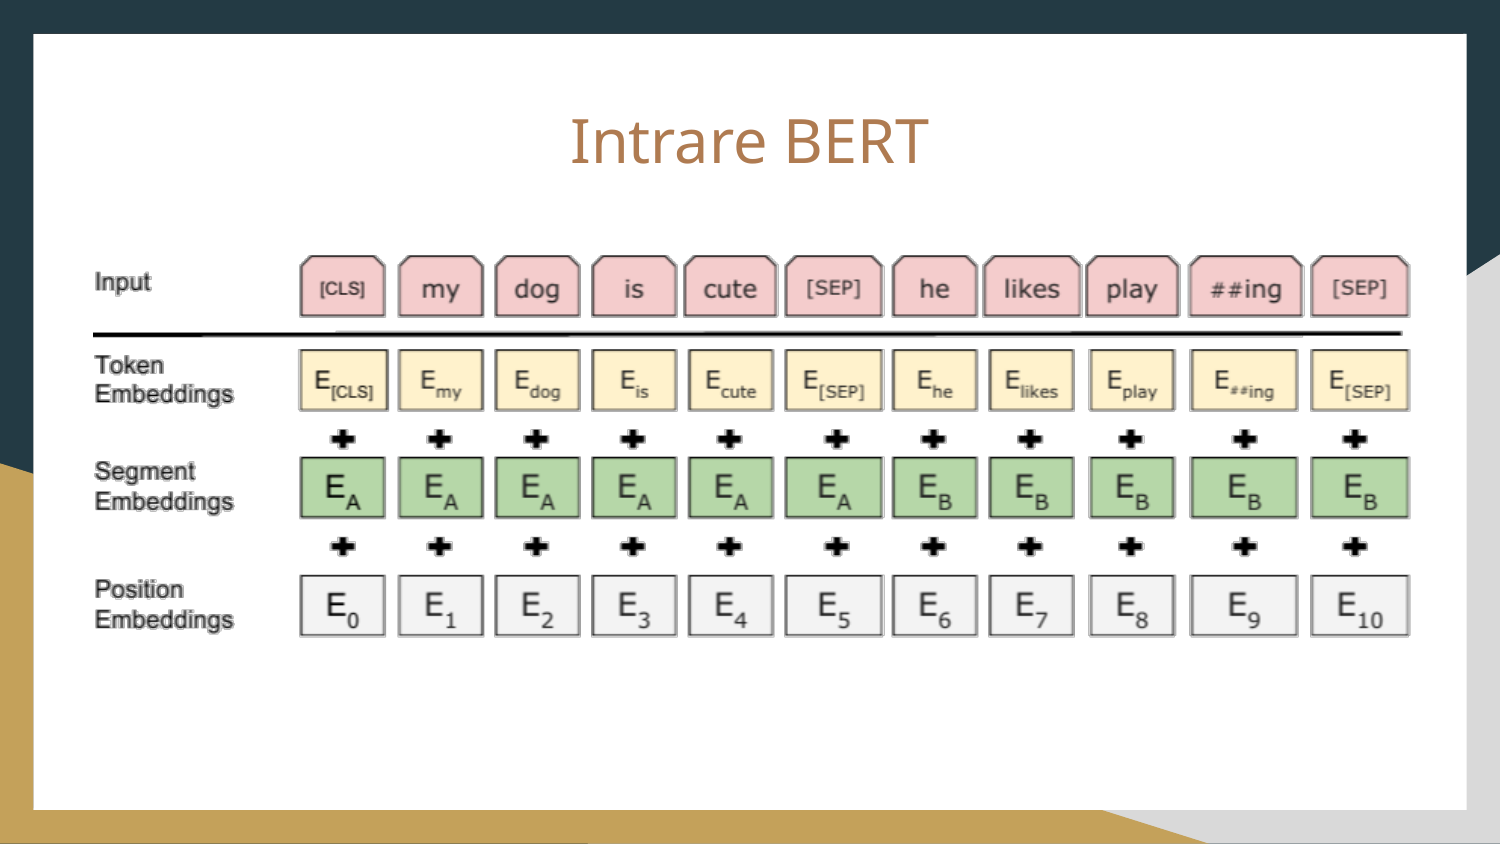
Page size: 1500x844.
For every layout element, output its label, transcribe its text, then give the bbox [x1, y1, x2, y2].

picture [93, 248, 1433, 651]
title Intrare BERT [134, 83, 1366, 197]
